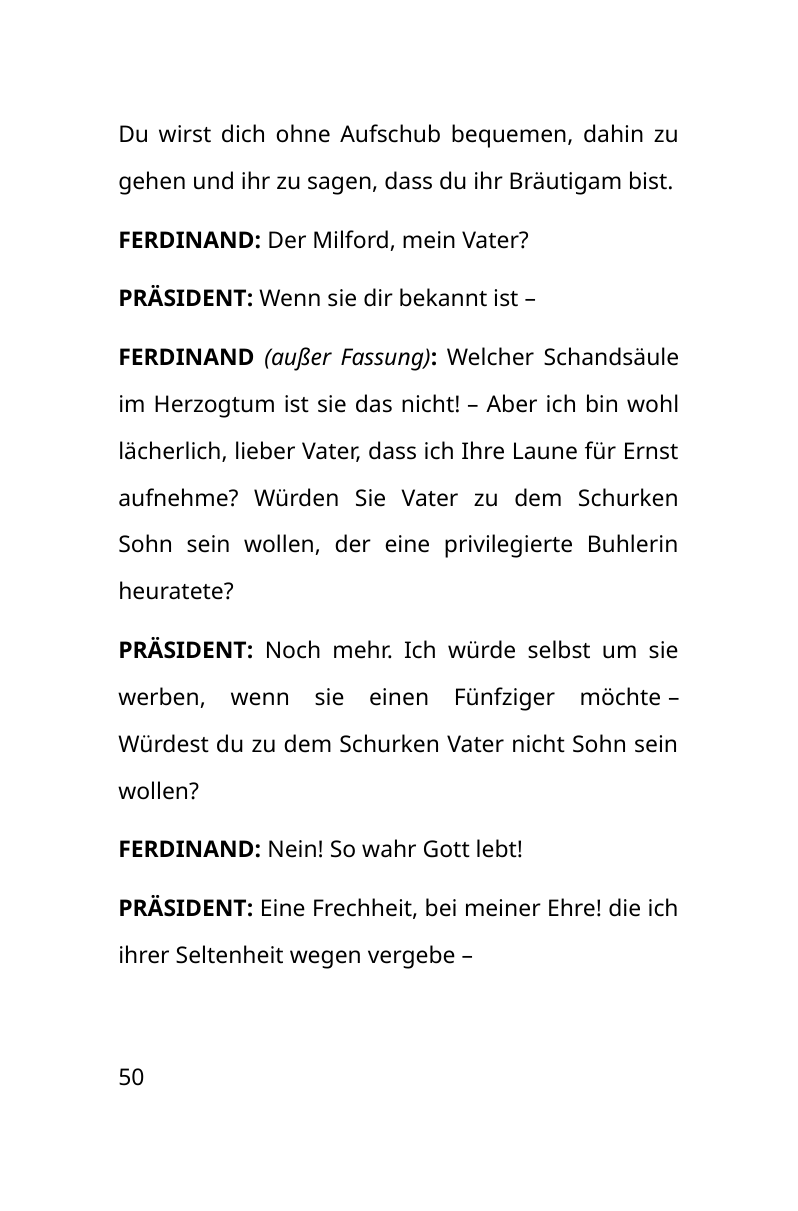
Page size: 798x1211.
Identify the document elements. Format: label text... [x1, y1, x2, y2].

text PRÄSIDENT: Noch mehr. Ich würde selbst um sie werben, wenn sie einen Fünfziger möchte – Würdest du zu dem Schurken Vater nicht Sohn sein wollen? [118, 634, 679, 806]
text Du wirst dich ohne Aufschub bequemen, dahin zu gehen und ihr zu sagen, dass du ihr Bräutigam bist. [118, 118, 679, 196]
text PRÄSIDENT: Eine Frechheit, bei meiner Ehre! die ich ihrer Seltenheit wegen vergebe – [118, 892, 679, 970]
text FERDINAND: Der Milford, mein Vater? [118, 224, 679, 255]
text FERDINAND (außer Fassung): Welcher Schandsäule im Herzogtum ist sie das nicht! – Aber ich bin wohl lächerlich, lieber Vater, dass ich Ihre Laune für Ernst aufnehme? Würden Sie Vater zu dem Schurken Sohn sein wollen, der eine privilegierte Buhlerin heuratete? [118, 341, 679, 607]
text FERDINAND: Nein! So wahr Gott lebt! [118, 833, 679, 864]
text PRÄSIDENT: Wenn sie dir bekannt ist – [118, 282, 679, 313]
